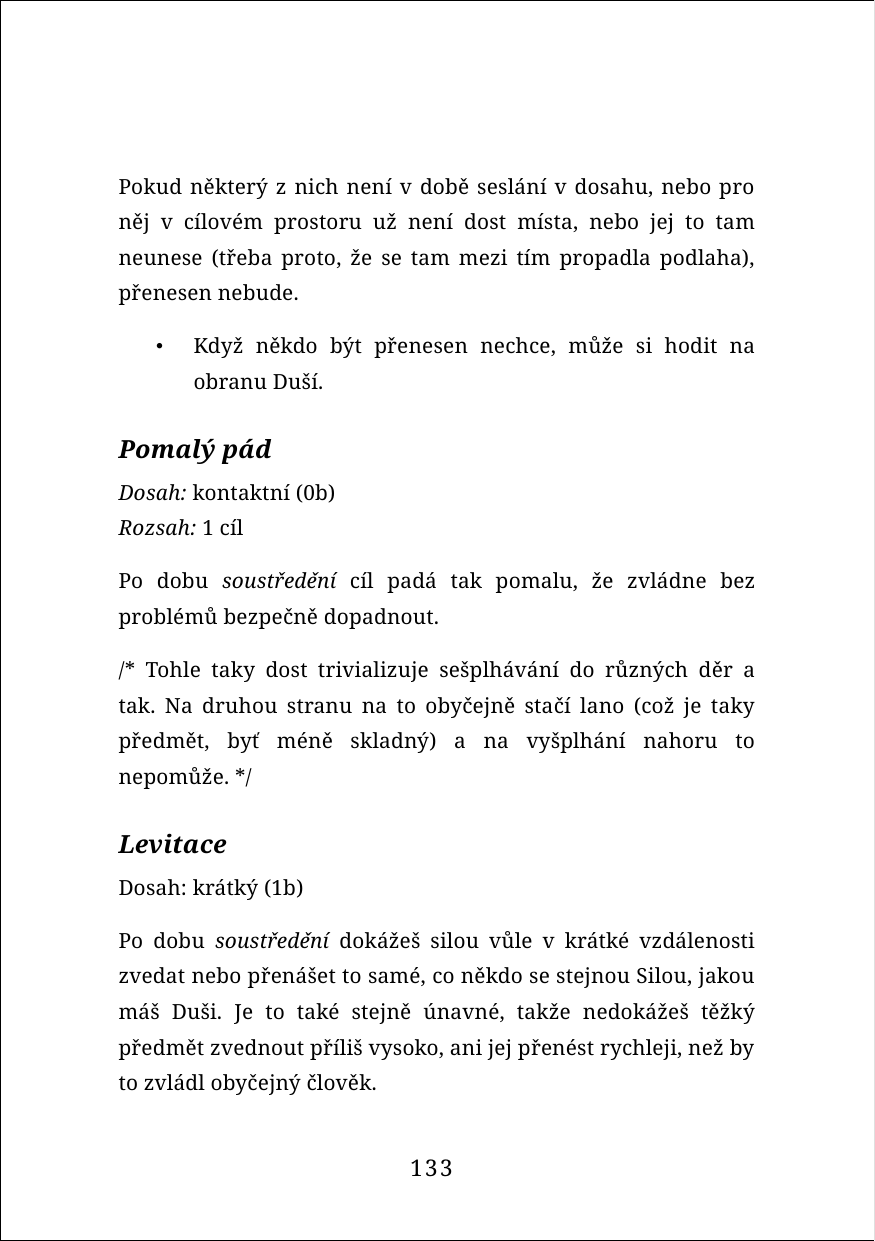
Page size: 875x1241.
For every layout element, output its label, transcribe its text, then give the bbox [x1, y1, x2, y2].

subtitle Levitace [118, 827, 756, 861]
text Po dobu soustředění cíl padá tak pomalu, že zvládne bez problémů bezpečně dopadnout. [118, 567, 756, 631]
text Pokud některý z nich není v době seslání v dosahu, nebo pro něj v cílovém prostoru už není dost místa, nebo jej to tam neunese (třeba proto, že se tam mezi tím propadla podlaha), přenesen nebude. [118, 172, 756, 307]
list Když někdo být přenesen nechce, může si hodit na obranu Duší. [156, 332, 756, 396]
text Po dobu soustředění dokážeš silou vůle v krátké vzdálenosti zvedat nebo přenášet to samé, co někdo se stejnou Silou, jakou máš Duši. Je to také stejně únavné, takže nedokážeš těžký předmět zvednout příliš vysoko, ani jej přenést rychleji, než by to zvládl obyčejný člověk. [118, 926, 756, 1097]
text Dosah: krátký (1b) [118, 873, 756, 901]
text Dosah: kontaktní (0b) Rozsah: 1 cíl [118, 478, 756, 542]
subtitle Pomalý pád [118, 432, 756, 466]
text /* Tohle taky dost trivializuje sešplhávání do různých děr a tak. Na druhou stranu na to obyčejně stačí lano (což je taky předmět, byť méně skladný) a na vyšplhání nahoru to nepomůže. */ [118, 655, 756, 790]
